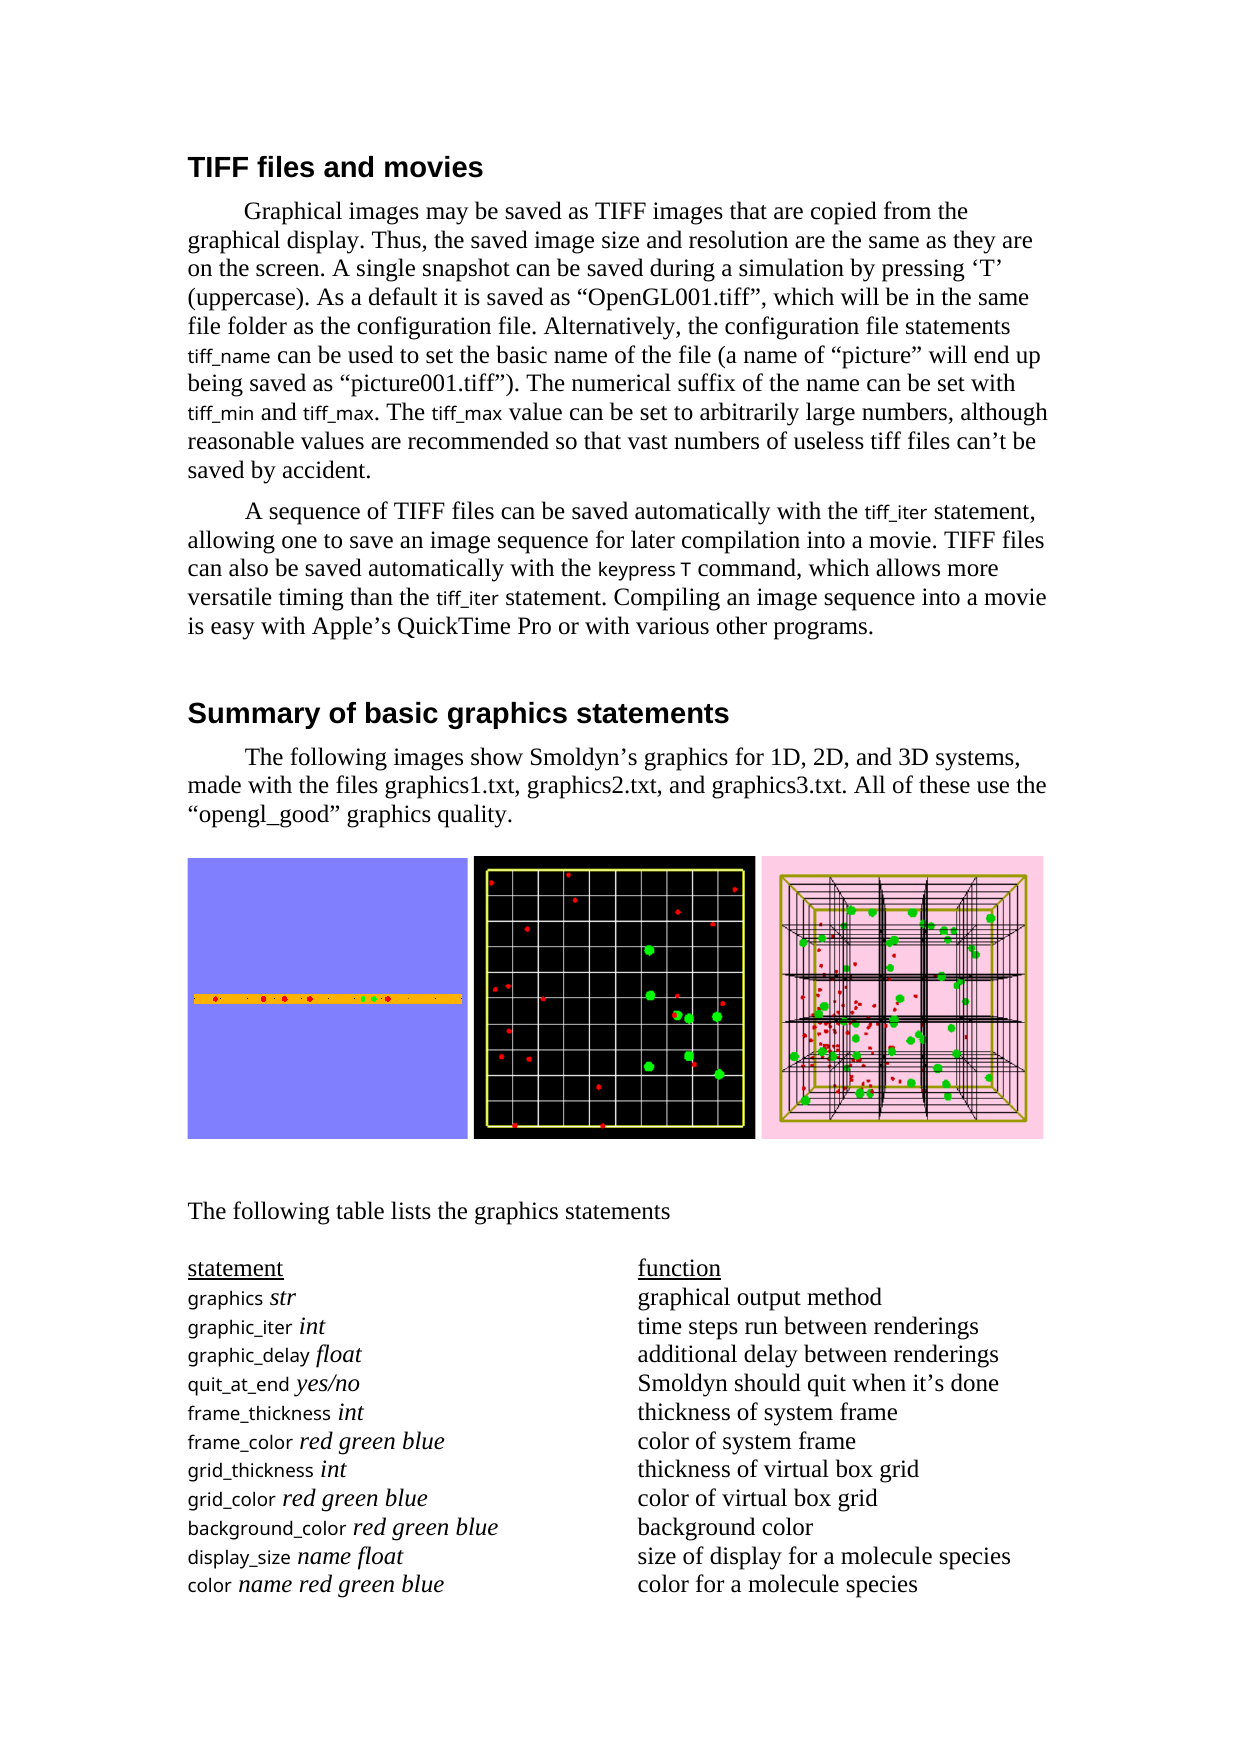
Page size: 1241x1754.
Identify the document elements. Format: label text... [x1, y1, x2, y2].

subtitle TIFF files and movies [187, 150, 1053, 183]
text statement function [187, 1253, 1053, 1282]
text display_size name float size of display for a molecule species [187, 1541, 1053, 1569]
text background_color red green blue background color [187, 1512, 1053, 1541]
text quit_at_end yes/no Smoldyn should quit when it’s done [187, 1368, 1053, 1397]
text graphic_iter int time steps run between renderings [187, 1311, 1053, 1339]
text The following table lists the graphics statements [187, 1196, 1053, 1224]
text color name red green blue color for a molecule species [187, 1569, 1053, 1598]
text frame_thickness int thickness of system frame [187, 1397, 1053, 1426]
text grid_thickness int thickness of virtual box grid [187, 1454, 1053, 1483]
picture [187, 858, 468, 1139]
text grid_color red green blue color of virtual box grid [187, 1483, 1053, 1512]
text frame_color red green blue color of system frame [187, 1426, 1053, 1454]
text A sequence of TIFF files can be saved automatically with the tiff_iter statement, allowing one to save an image sequence for later compilation into a movie. TIFF files can also be saved automatically with the keypress T command, which allows more versatile timing than the tiff_iter statement. Compiling an image sequence into a movie is easy with Apple’s QuickTime Pro or with various other programs. [187, 496, 1053, 640]
text graphic_delay float additional delay between renderings [187, 1339, 1053, 1368]
subtitle Summary of basic graphics statements [187, 696, 1053, 729]
text Graphical images may be saved as TIFF images that are copied from the graphical display. Thus, the saved image size and resolution are the same as they are on the screen. A single snapshot can be saved during a simulation by pressing ‘T’ (uppercase). As a default it is saved as “OpenGL001.tiff”, which will be in the same file folder as the configuration file. Alternatively, the configuration file statements tiff_name can be used to set the basic name of the file (a name of “picture” will end up being saved as “picture001.tiff”). The numerical suffix of the name can be set with tiff_min and tiff_max. The tiff_max value can be set to arbitrarily large numbers, although reasonable values are recommended so that vast numbers of useless tiff files can’t be saved by accident. [187, 196, 1053, 483]
text The following images show Smoldyn’s graphics for 1D, 2D, and 3D systems, made with the files graphics1.txt, graphics2.txt, and graphics3.txt. All of these use the “opengl_good” graphics quality. [187, 742, 1053, 828]
text graphics str graphical output method [187, 1282, 1053, 1311]
